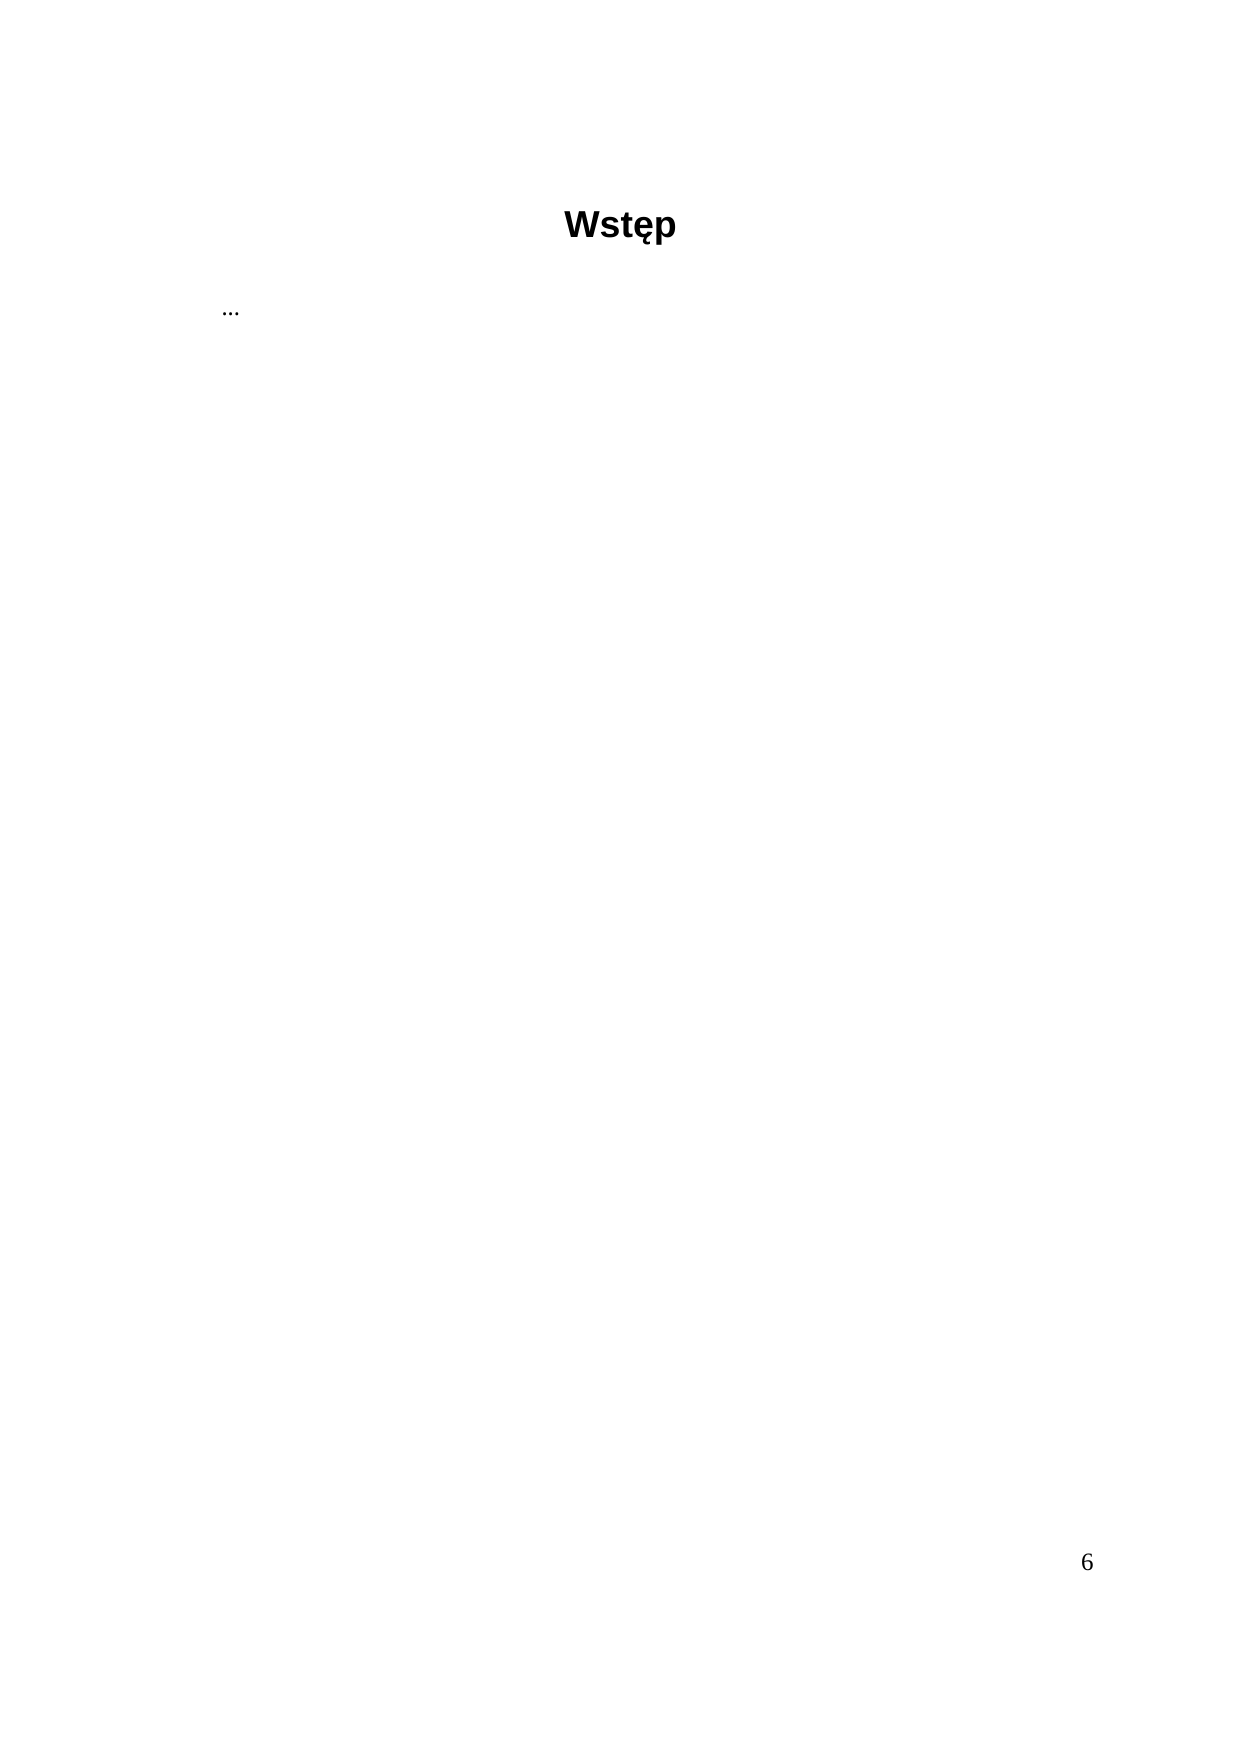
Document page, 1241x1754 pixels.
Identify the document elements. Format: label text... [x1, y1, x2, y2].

subtitle Wstęp [148, 202, 1093, 245]
text ... [148, 291, 1093, 323]
